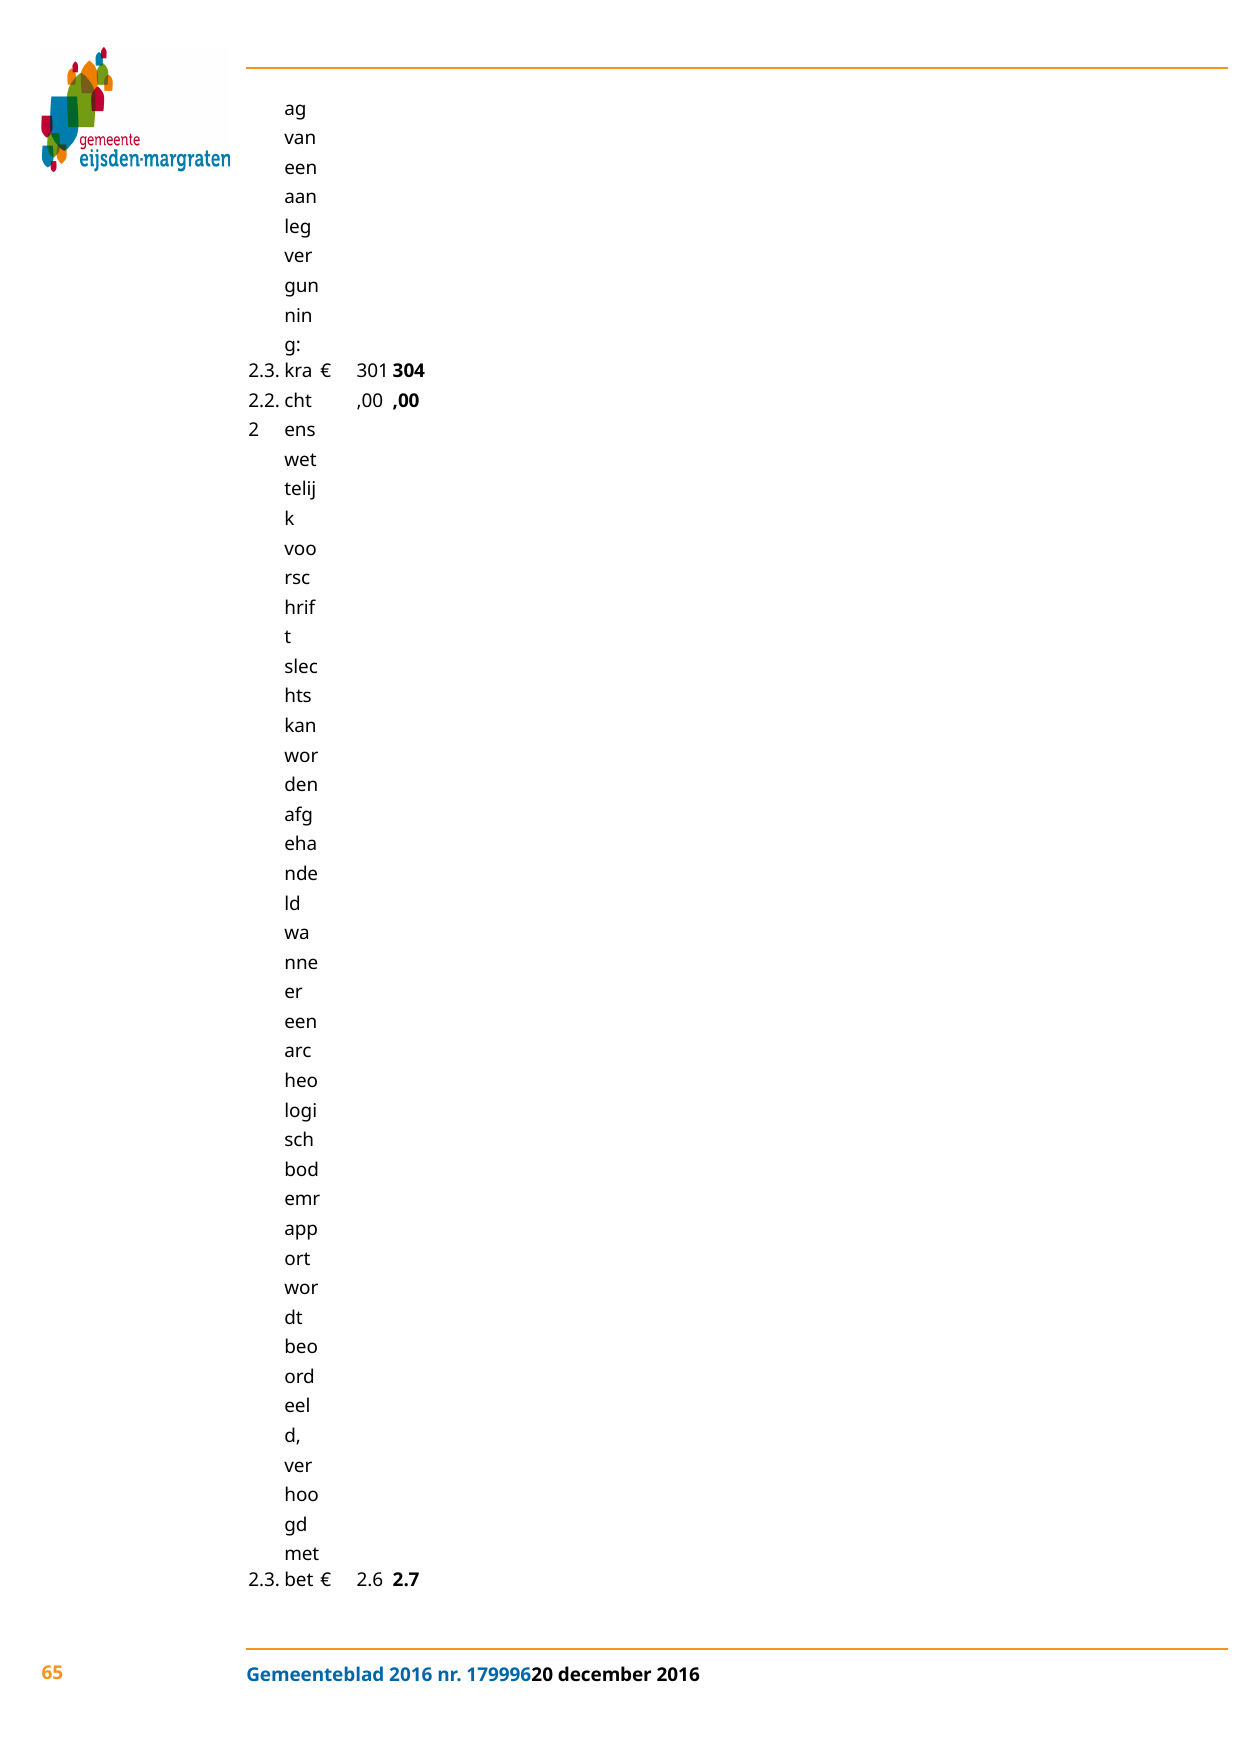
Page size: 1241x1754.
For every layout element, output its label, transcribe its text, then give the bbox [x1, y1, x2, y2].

table_cell 2.6 [356, 1566, 392, 1592]
table_cell € [320, 1566, 356, 1592]
table_cell 2.7 [393, 1566, 429, 1592]
table_cell 301,00 [356, 357, 392, 1566]
picture [41, 47, 231, 172]
table_cell 2.3.2.2.2 [248, 357, 284, 1566]
table_cell [393, 95, 429, 357]
table_cell [320, 95, 356, 357]
table_cell € [320, 357, 356, 1566]
table_cell 2.3. [248, 1566, 284, 1592]
table_cell bet [284, 1566, 320, 1592]
table_cell ag van een aanlegvergunning: [284, 95, 320, 357]
table_cell [248, 95, 284, 357]
table_cell 304,00 [393, 357, 429, 1566]
table_cell krachtens wettelijk voorschrift slechts kan worden afgehandeld wanneer een archeologisch bodemrapport wordt beoordeeld, verhoogd met [284, 357, 320, 1566]
table_cell [356, 95, 392, 357]
